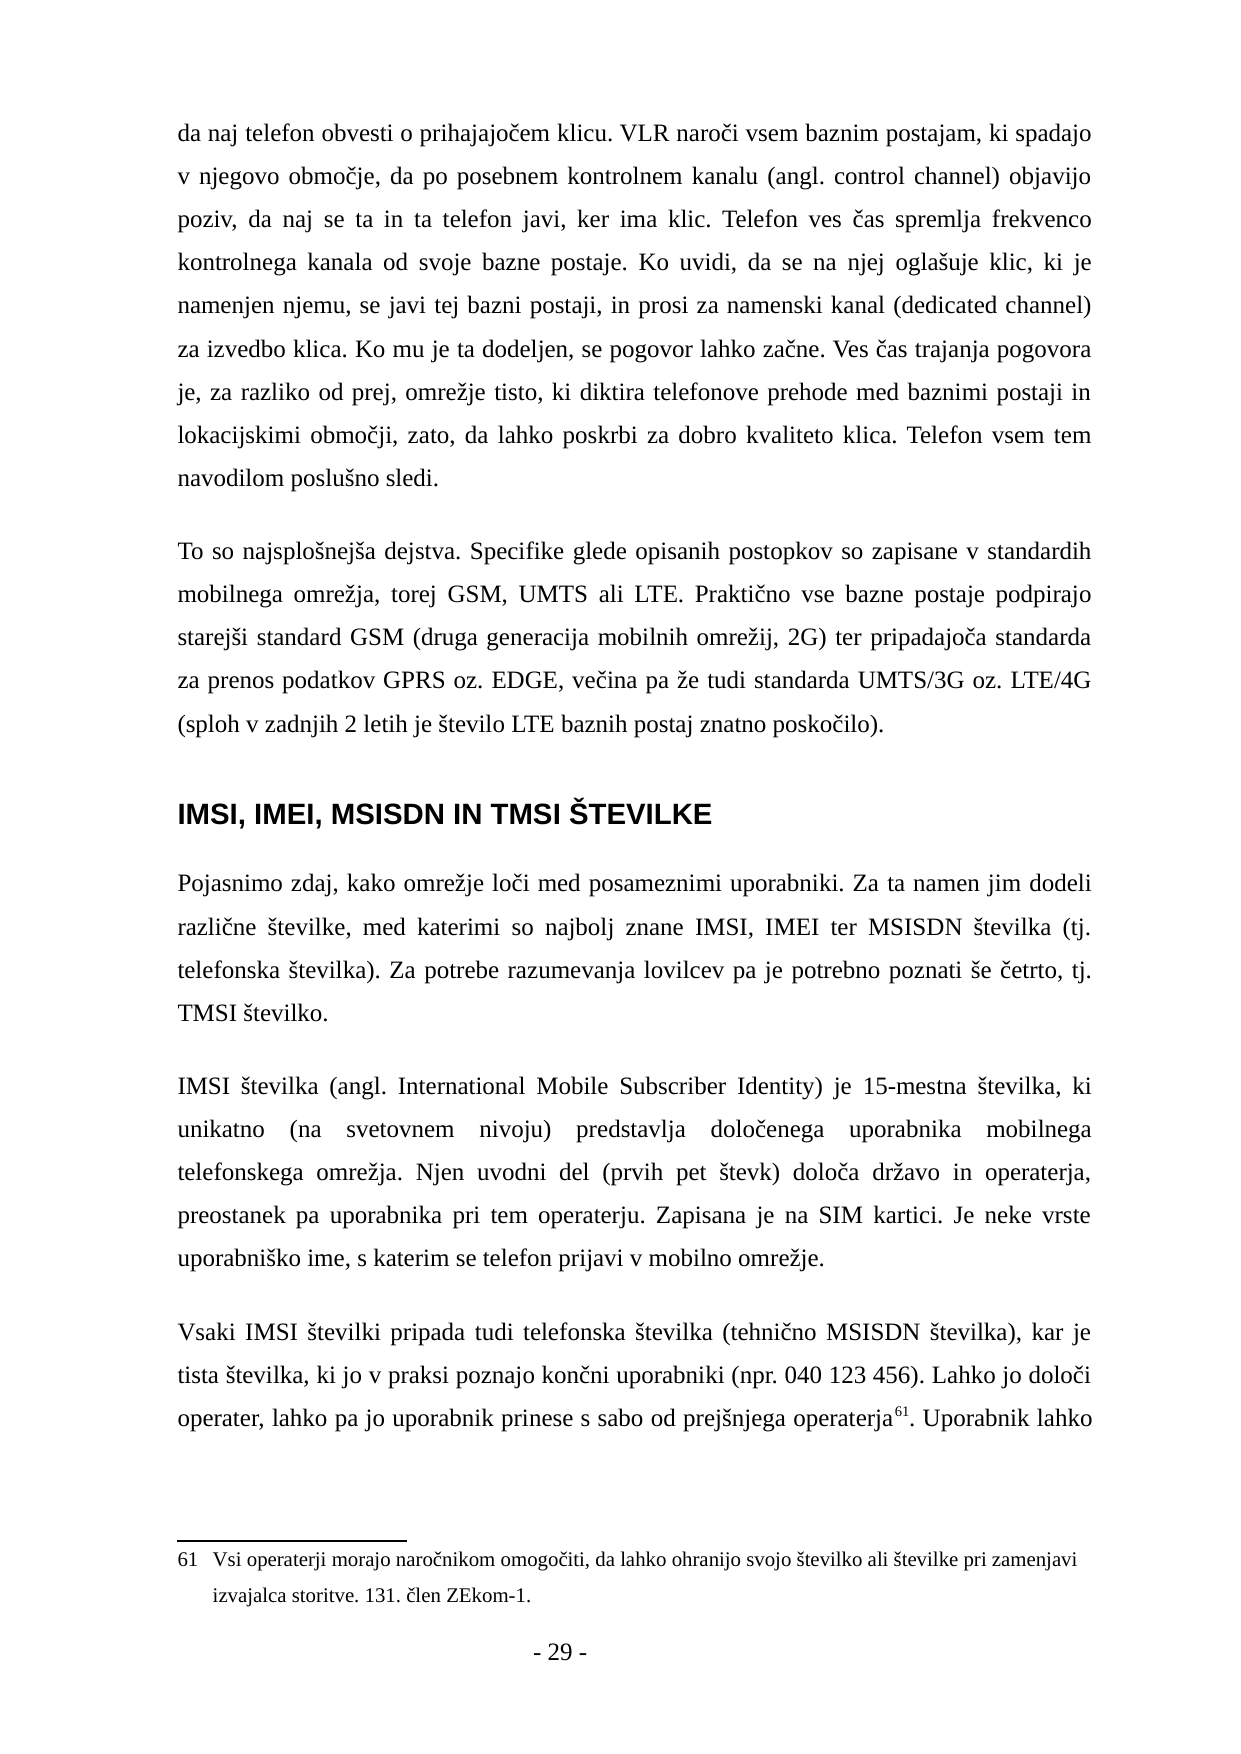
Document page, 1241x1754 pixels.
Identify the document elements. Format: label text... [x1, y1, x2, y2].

text Vsi operaterji morajo naročnikom omogočiti, da lahko ohranijo svojo številko ali številke pri zamenjavi izvajalca storitve. 131. člen ZEkom-1. [177, 1547, 1093, 1607]
text da naj telefon obvesti o prihajajočem klicu. VLR naroči vsem baznim postajam, ki spadajo v njegovo območje, da po posebnem kontrolnem kanalu (angl. control channel) objavijo poziv, da naj se ta in ta telefon javi, ker ima klic. Telefon ves čas spremlja frekvenco kontrolnega kanala od svoje bazne postaje. Ko uvidi, da se na njej oglašuje klic, ki je namenjen njemu, se javi tej bazni postaji, in prosi za namenski kanal (dedicated channel) za izvedbo klica. Ko mu je ta dodeljen, se pogovor lahko začne. Ves čas trajanja pogovora je, za razliko od prej, omrežje tisto, ki diktira telefonove prehode med baznimi postaji in lokacijskimi območji, zato, da lahko poskrbi za dobro kvaliteto klica. Telefon vsem tem navodilom poslušno sledi. [177, 118, 1093, 492]
text To so najsplošnejša dejstva. Specifike glede opisanih postopkov so zapisane v standardih mobilnega omrežja, torej GSM, UMTS ali LTE. Praktično vse bazne postaje podpirajo starejši standard GSM (druga generacija mobilnih omrežij, 2G) ter pripadajoča standarda za prenos podatkov GPRS oz. EDGE, večina pa že tudi standarda UMTS/3G oz. LTE/4G (sploh v zadnjih 2 letih je število LTE baznih postaj znatno poskočilo). [177, 536, 1093, 737]
text IMSI številka (angl. International Mobile Subscriber Identity) je 15-mestna številka, ki unikatno (na svetovnem nivoju) predstavlja določenega uporabnika mobilnega telefonskega omrežja. Njen uvodni del (prvih pet števk) določa državo in operaterja, preostanek pa uporabnika pri tem operaterju. Zapisana je na SIM kartici. Je neke vrste uporabniško ime, s katerim se telefon prijavi v mobilno omrežje. [177, 1071, 1093, 1272]
text Pojasnimo zdaj, kako omrežje loči med posameznimi uporabniki. Za ta namen jim dodeli različne številke, med katerimi so najbolj znane IMSI, IMEI ter MSISDN številka (tj. telefonska številka). Za potrebe razumevanja lovilcev pa je potrebno poznati še četrto, tj. TMSI številko. [177, 868, 1093, 1027]
text Vsaki IMSI številki pripada tudi telefonska številka (tehnično MSISDN številka), kar je tista številka, ki jo v praksi poznajo končni uporabniki (npr. 040 123 456). Lahko jo določi operater, lahko pa jo uporabnik prinese s sabo od prejšnjega operaterja. Uporabnik lahko [177, 1317, 1093, 1432]
subtitle IMSI, IMEI, MSISDN in TMSI številke [177, 797, 1093, 831]
